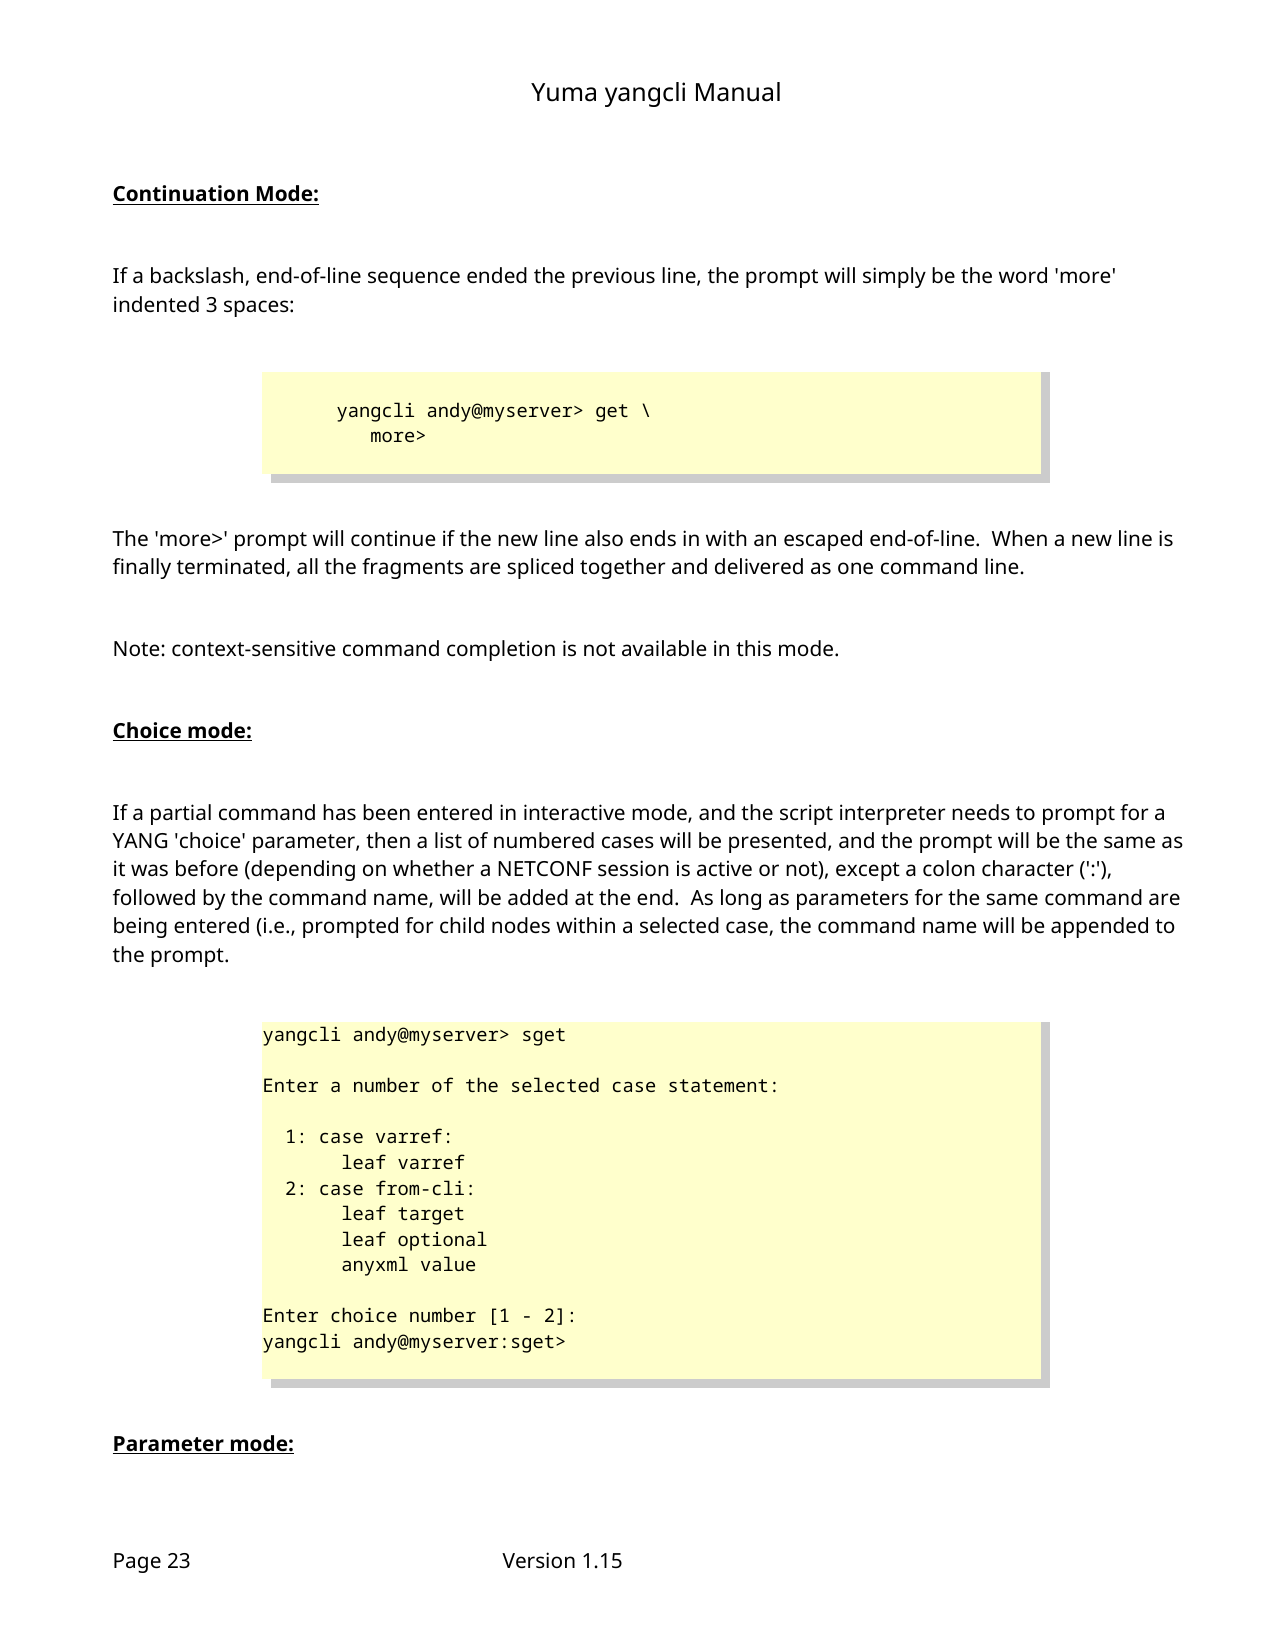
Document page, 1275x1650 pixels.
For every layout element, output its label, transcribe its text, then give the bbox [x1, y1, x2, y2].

text yangcli andy@myserver:sget> [262, 1328, 1041, 1353]
text Continuation Mode: [112, 179, 1200, 208]
text The 'more>' prompt will continue if the new line also ends in with an escaped end-of-line. When a new line is finally terminated, all the fragments are spliced together and delivered as one command line. [112, 524, 1200, 581]
text Enter choice number [1 - 2]: [262, 1302, 1041, 1328]
text Note: context-sensitive command completion is not available in this mode. [112, 634, 1200, 662]
text 2: case from-cli: [262, 1175, 1041, 1200]
text leaf target [262, 1200, 1041, 1226]
text yangcli andy@myserver> get \ [262, 397, 1041, 423]
text Enter a number of the selected case statement: [262, 1073, 1041, 1098]
text Parameter mode: [112, 1429, 1200, 1457]
text anyxml value [262, 1251, 1041, 1277]
text leaf optional [262, 1226, 1041, 1251]
text If a backslash, end-of-line sequence ended the previous line, the prompt will simply be the word 'more' indented 3 spaces: [112, 261, 1200, 318]
text leaf varref [262, 1149, 1041, 1175]
text 1: case varref: [262, 1124, 1041, 1149]
text more> [262, 423, 1041, 448]
text yangcli andy@myserver> sget [262, 1022, 1041, 1047]
text Choice mode: [112, 716, 1200, 744]
text If a partial command has been entered in interactive mode, and the script interpreter needs to prompt for a YANG 'choice' parameter, then a list of numbered cases will be presented, and the prompt will be the same as it was before (depending on whether a NETCONF session is active or not), except a colon character (':'), followed by the command name, will be added at the end. As long as parameters for the same command are being entered (i.e., prompted for child nodes within a selected case, the command name will be appended to the prompt. [112, 798, 1200, 968]
